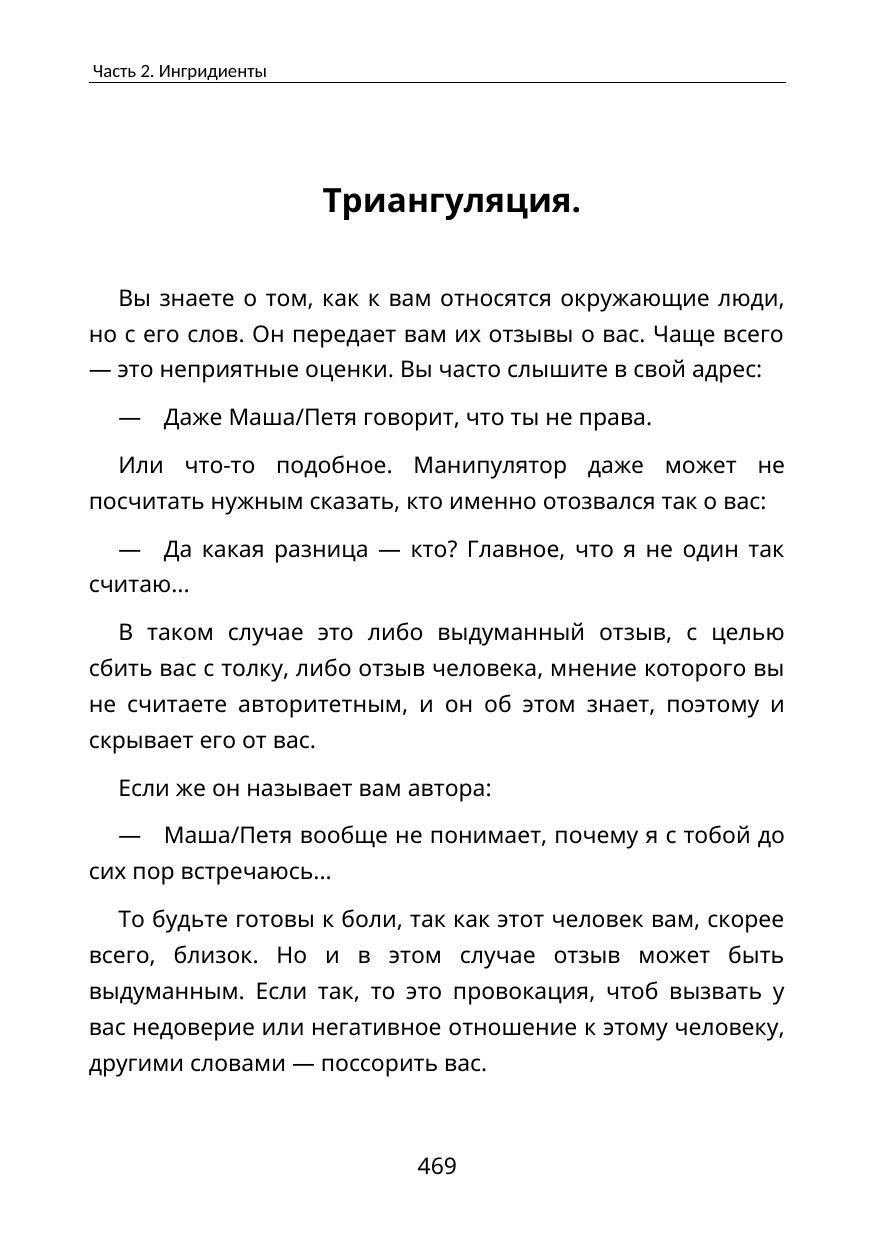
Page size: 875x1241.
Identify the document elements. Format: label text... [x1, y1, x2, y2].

text В таком случае это либо выдуманный отзыв, с целью сбить вас с толку, либо отзыв человека, мнение которого вы не считаете авторитетным, и он об этом знает, поэтому и скрывает его от вас. [88, 616, 786, 755]
list Маша/Петя вообще не понимает, почему я с тобой до сих пор встречаюсь... [88, 819, 786, 887]
text Или что-то подобное. Манипулятор даже может не посчитать нужным сказать, кто именно отозвался так о вас: [88, 449, 786, 516]
list Даже Маша/Петя говорит, что ты не права. [88, 401, 786, 432]
text Если же он называет вам автора: [88, 772, 786, 803]
text Вы знаете о том, как к вам относятся окружающие люди, но с его слов. Он передает вам их отзывы о вас. Чаще всего — это неприятные оценки. Вы часто слышите в свой адрес: [88, 282, 786, 385]
text То будьте готовы к боли, так как этот человек вам, скорее всего, близок. Но и в этом случае отзыв может быть выдуманным. Если так, то это провокация, чтоб вызвать у вас недоверие или негативное отношение к этому человеку, другими словами — поссорить вас. [88, 903, 786, 1078]
list Да какая разница — кто? Главное, что я не один так считаю... [88, 532, 786, 600]
subtitle Триангуляция. [88, 177, 786, 222]
